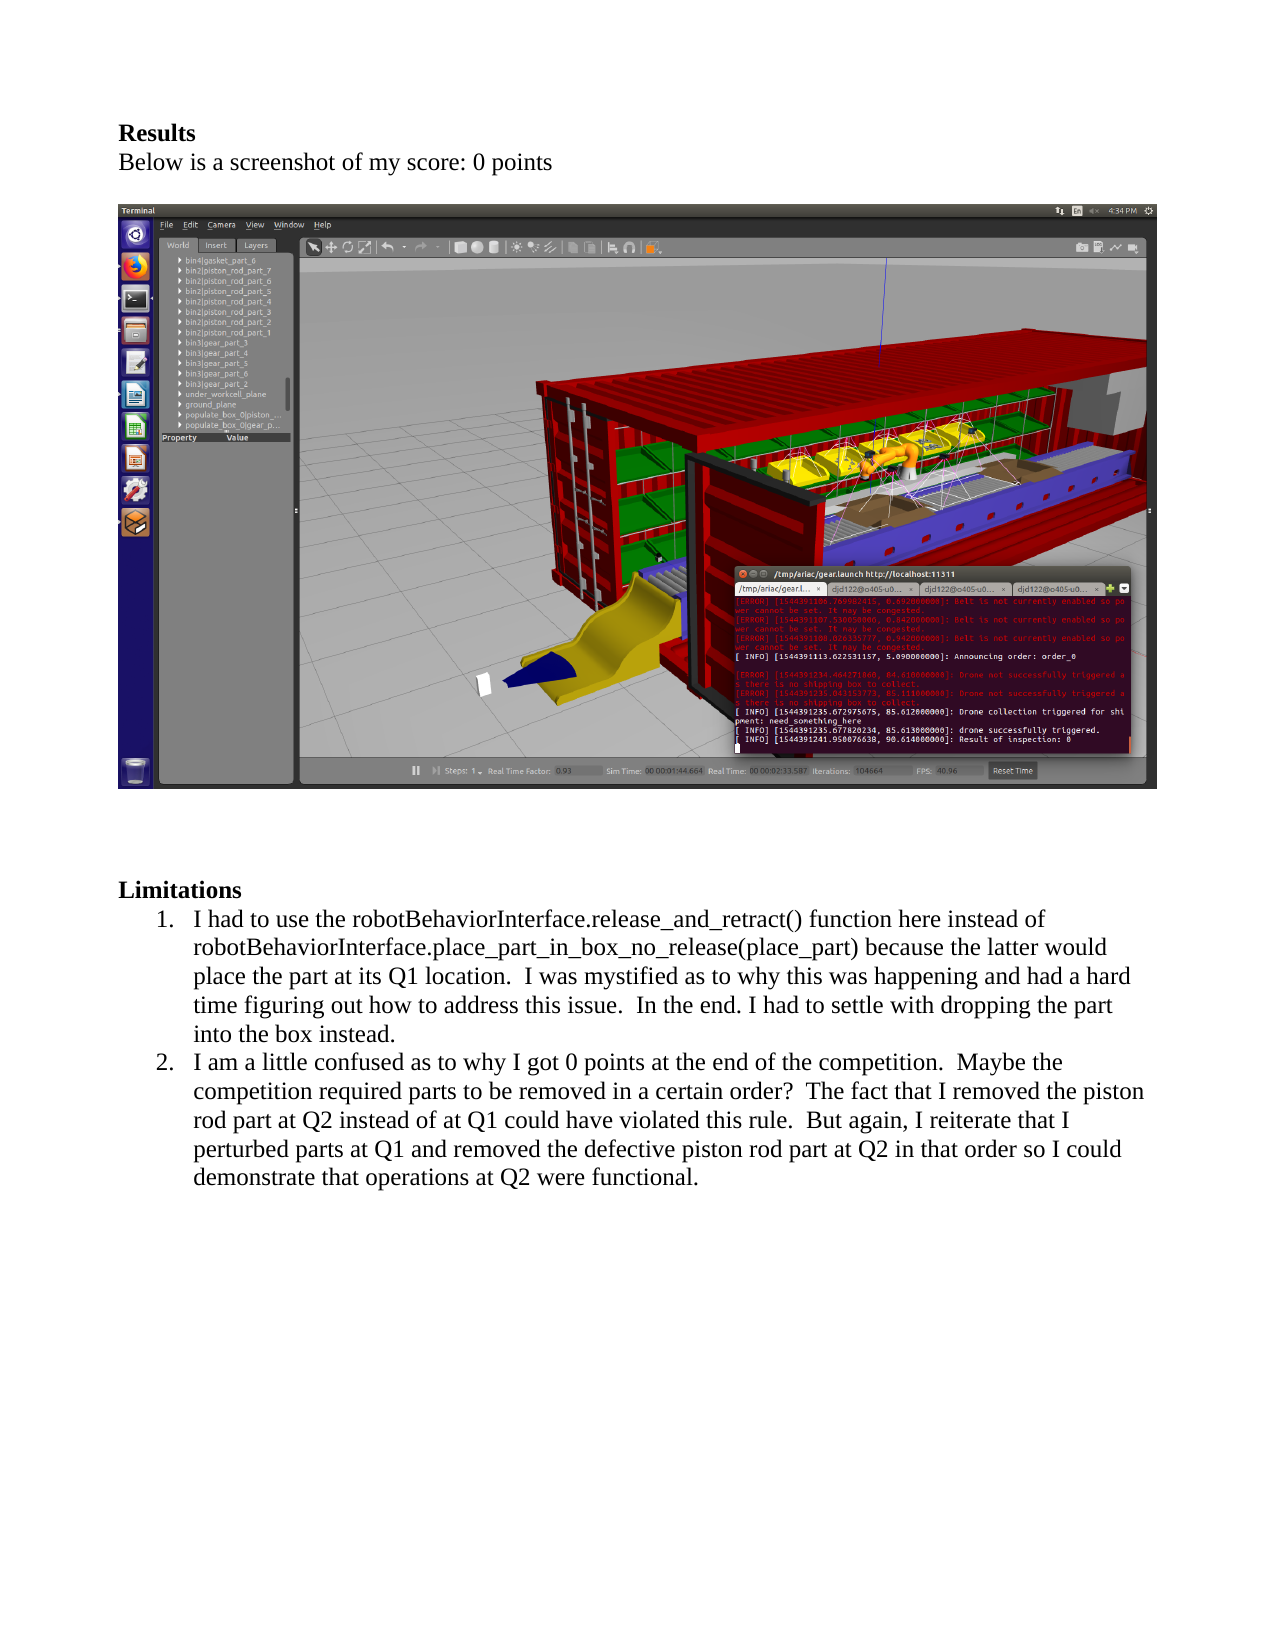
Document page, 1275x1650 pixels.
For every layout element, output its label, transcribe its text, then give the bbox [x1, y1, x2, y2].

text Below is a screenshot of my score: 0 points [118, 147, 1157, 176]
text Results [118, 118, 1157, 147]
text Limitations [118, 875, 1157, 904]
picture [118, 204, 1157, 789]
list I am a little confused as to why I got 0 points at the end of the competition. Maybe the competition required parts to be removed in a certain order? The fact that I removed the piston rod part at Q2 instead of at Q1 could have violated this rule. But again, I reiterate that I perturbed parts at Q1 and removed the defective piston rod part at Q2 in that order so I could demonstrate that operations at Q2 were functional. [156, 1047, 1157, 1191]
list I had to use the robotBehaviorInterface.release_and_retract() function here instead of robotBehaviorInterface.place_part_in_box_no_release(place_part) because the latter would place the part at its Q1 location. I was mystified as to why this was happening and had a hard time figuring out how to address this issue. In the end. I had to settle with dropping the part into the box instead. [156, 904, 1157, 1047]
